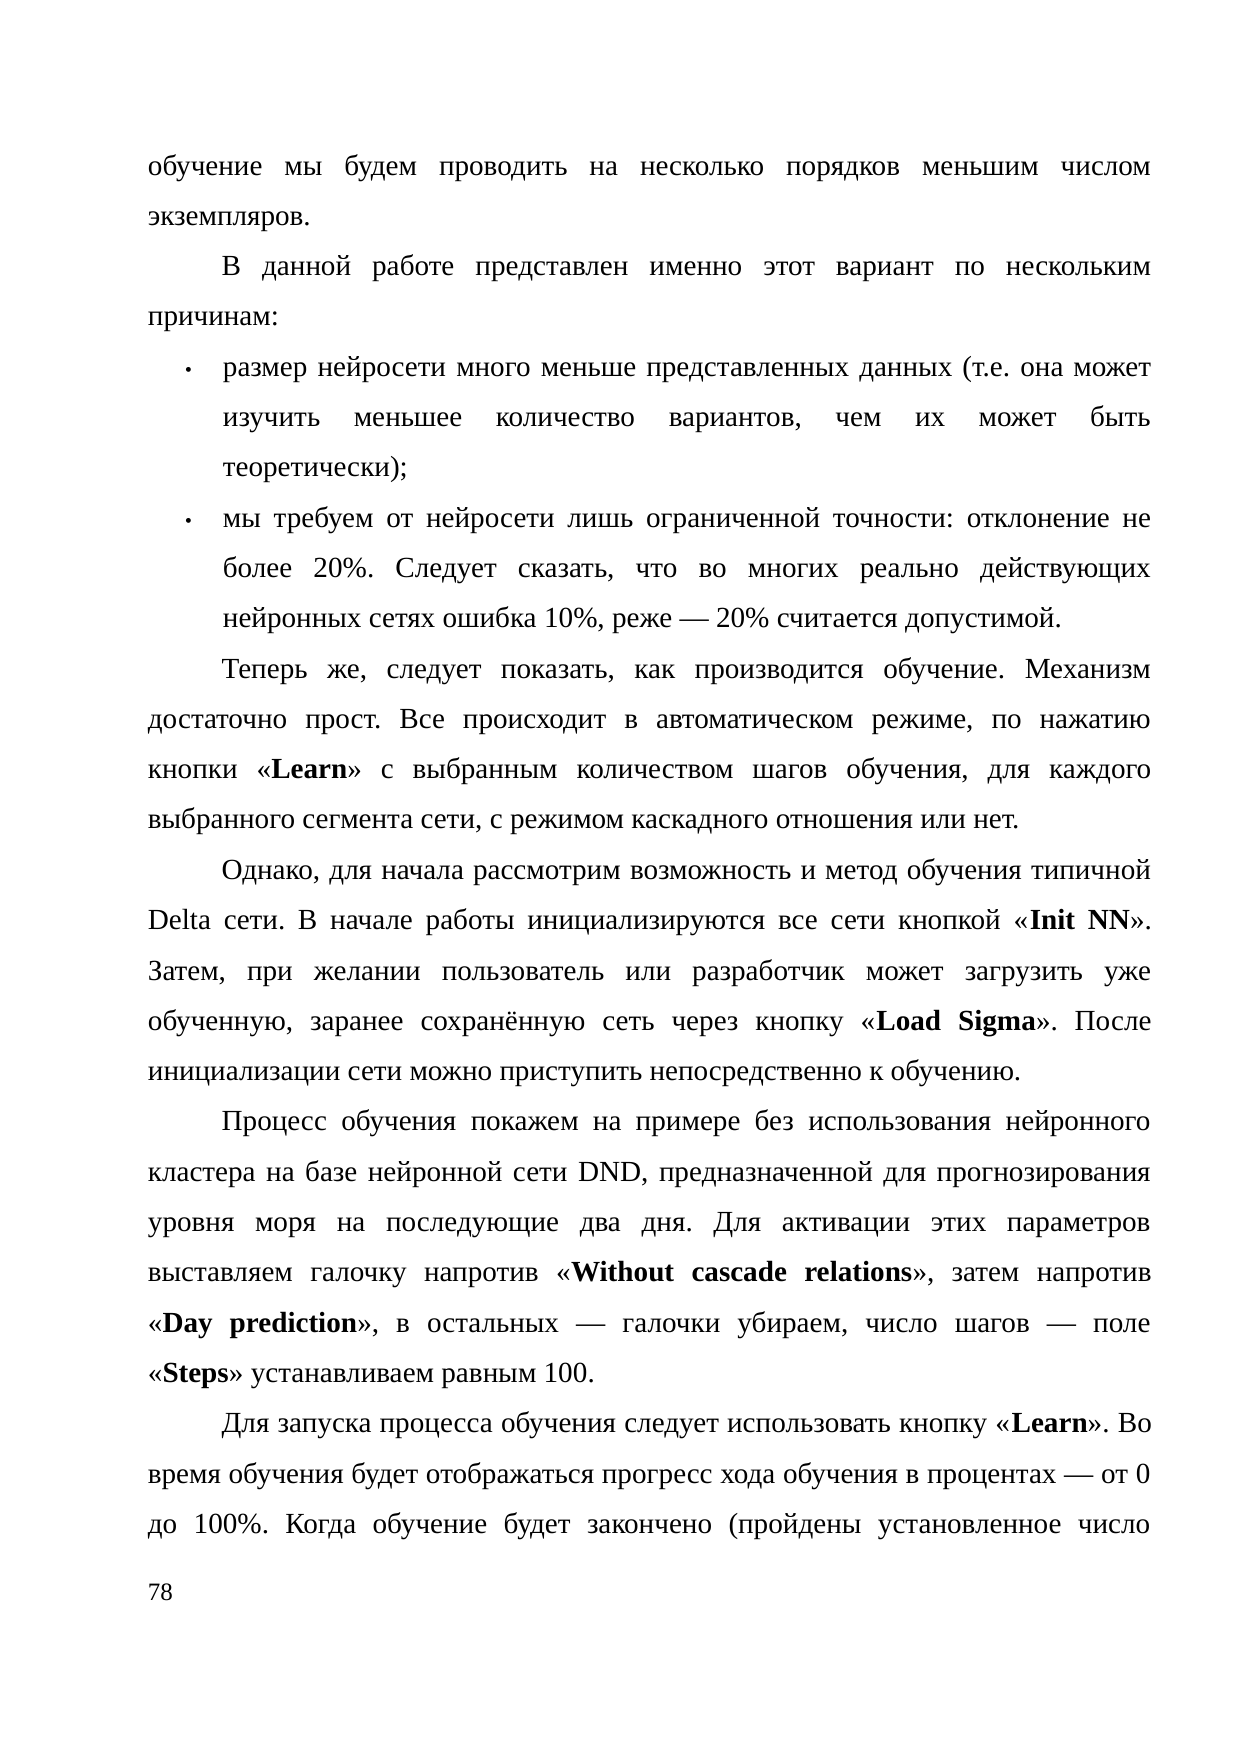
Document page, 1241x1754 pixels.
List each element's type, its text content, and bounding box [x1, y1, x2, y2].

text Однако, для начала рассмотрим возможность и метод обучения типичной Delta cети. В начале работы инициализируются все сети кнопкой «Init NN». Затем, при желании пользователь или разработчик может загрузить уже обученную, заранее сохранённую сеть через кнопку «Load Sigma». После инициализации сети можно приступить непосредственно к обучению. [148, 852, 1152, 1087]
text обучение мы будем проводить на несколько порядков меньшим числом экземпляров. [148, 148, 1152, 231]
text Для запуска процесса обучения следует использовать кнопку «Learn». Во время обучения будет отображаться прогресс хода обучения в процентах — от 0 до 100%. Когда обучение будет закончено (пройдены установленное число [148, 1405, 1152, 1539]
text В данной работе представлен именно этот вариант по нескольким причинам: [148, 248, 1152, 332]
text Теперь же, следует показать, как производится обучение. Механизм достаточно прост. Все происходит в автоматическом режиме, по нажатию кнопки «Learn» c выбранным количеством шагов обучения, для каждого выбранного сегмента сети, с режимом каскадного отношения или нет. [148, 651, 1152, 835]
list размер нейросети много меньше представленных данных (т.е. она может изучить меньшее количество вариантов, чем их может быть теоретически); [185, 349, 1152, 483]
text Процесс обучения покажем на примере без использования нейронного кластера на базе нейронной сети DND, предназначенной для прогнозирования уровня моря на последующие два дня. Для активации этих параметров выставляем галочку напротив «Without cascade relations», затем напротив «Day prediction», в остальных — галочки убираем, число шагов — поле «Steps» устанавливаем равным 100. [148, 1103, 1152, 1389]
list мы требуем от нейросети лишь ограниченной точности: отклонение не более 20%. Следует сказать, что во многих реально действующих нейронных сетях ошибка 10%, реже — 20% считается допустимой. [185, 500, 1152, 634]
